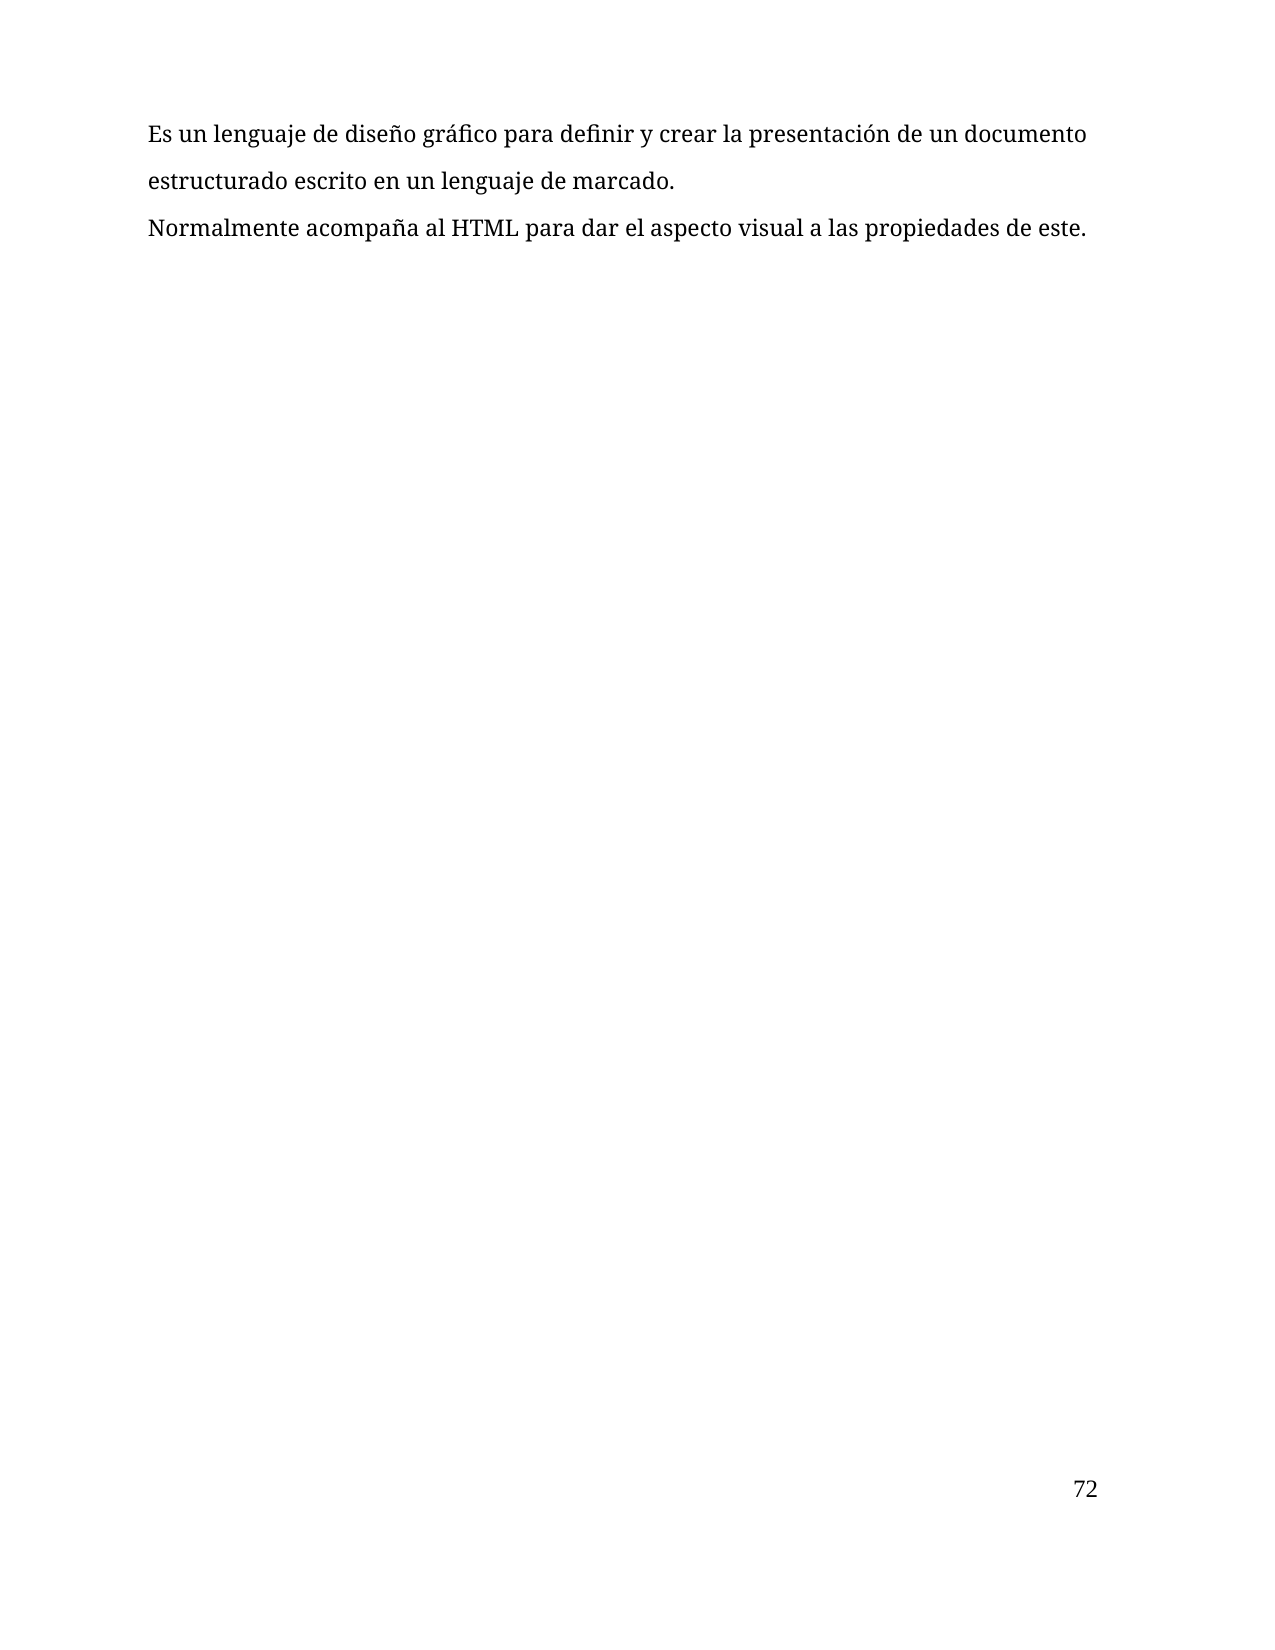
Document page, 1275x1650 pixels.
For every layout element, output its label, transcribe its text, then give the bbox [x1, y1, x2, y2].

text Normalmente acompaña al HTML para dar el aspecto visual a las propiedades de este. [148, 212, 1098, 243]
text Es un lenguaje de diseño gráfico para definir y crear la presentación de un documento estructurado escrito en un lenguaje de marcado. [148, 118, 1098, 196]
